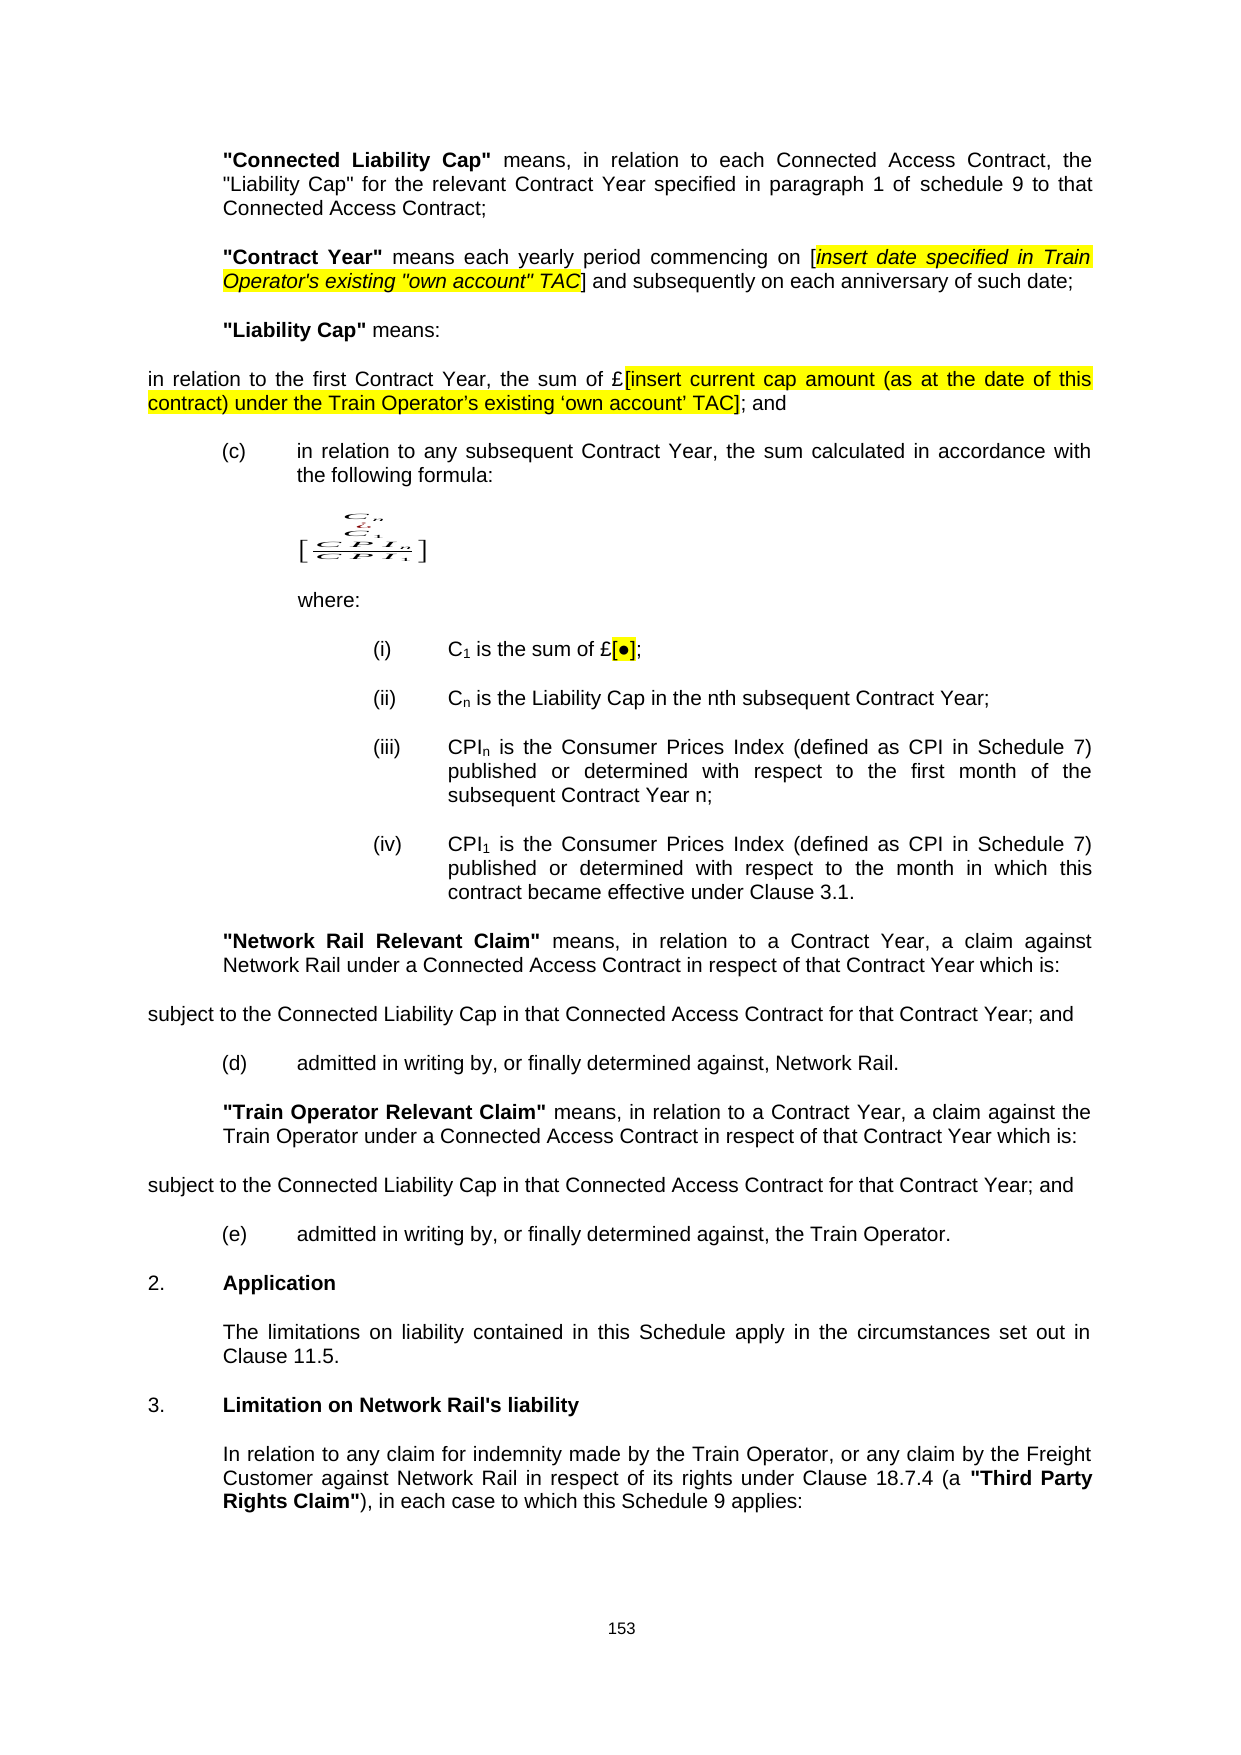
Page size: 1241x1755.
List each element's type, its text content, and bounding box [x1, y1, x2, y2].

text "Contract Year" means each yearly period commencing on [insert date specified in Train Operator's existing "own account" TAC] and subsequently on each anniversary of such date; [223, 244, 1093, 292]
text The limitations on liability contained in this Schedule apply in the circumstances set out in Clause 11.5. [223, 1319, 1093, 1367]
subtitle subject to the Connected Liability Cap in that Connected Access Contract for that Contract Year; and [148, 1002, 1093, 1026]
subtitle admitted in writing by, or finally determined against, the Train Operator. [222, 1222, 1093, 1246]
subtitle Cn is the Liability Cap in the nth subsequent Contract Year; [373, 686, 1093, 710]
list Application [148, 1271, 1093, 1294]
subtitle subject to the Connected Liability Cap in that Connected Access Contract for that Contract Year; and [148, 1173, 1093, 1197]
subtitle in relation to the first Contract Year, the sum of £[insert current cap amount (as at the date of this contract) under the Train Operator’s existing ‘own account’ TAC]; and [148, 366, 1093, 414]
text "Network Rail Relevant Claim" means, in relation to a Contract Year, a claim against Network Rail under a Connected Access Contract in respect of that Contract Year which is: [223, 929, 1093, 977]
subtitle C1 is the sum of £[●]; [373, 637, 1093, 661]
text "Liability Cap" means: [223, 317, 1093, 341]
list Limitation on Network Rail's liability [148, 1392, 1093, 1416]
text "Connected Liability Cap" means, in relation to each Connected Access Contract, the "Liability Cap" for the relevant Contract Year specified in paragraph 1 of schedule 9 to that Connected Access Contract; [223, 148, 1093, 219]
text where: [298, 588, 1093, 612]
subtitle in relation to any subsequent Contract Year, the sum calculated in accordance with the following formula: [222, 439, 1093, 487]
subtitle CPIn is the Consumer Prices Index (defined as CPI in Schedule 7) published or determined with respect to the first month of the subsequent Contract Year n; [373, 735, 1093, 807]
subtitle admitted in writing by, or finally determined against, Network Rail. [222, 1051, 1093, 1075]
text "Train Operator Relevant Claim" means, in relation to a Contract Year, a claim against the Train Operator under a Connected Access Contract in respect of that Contract Year which is: [223, 1100, 1093, 1148]
subtitle CPI1 is the Consumer Prices Index (defined as CPI in Schedule 7) published or determined with respect to the month in which this contract became effective under Clause 3.1. [373, 832, 1093, 904]
text In relation to any claim for indemnity made by the Train Operator, or any claim by the Freight Customer against Network Rail in respect of its rights under Clause 18.7.4 (a "Third Party Rights Claim"), in each case to which this Schedule 9 applies: [223, 1441, 1093, 1513]
